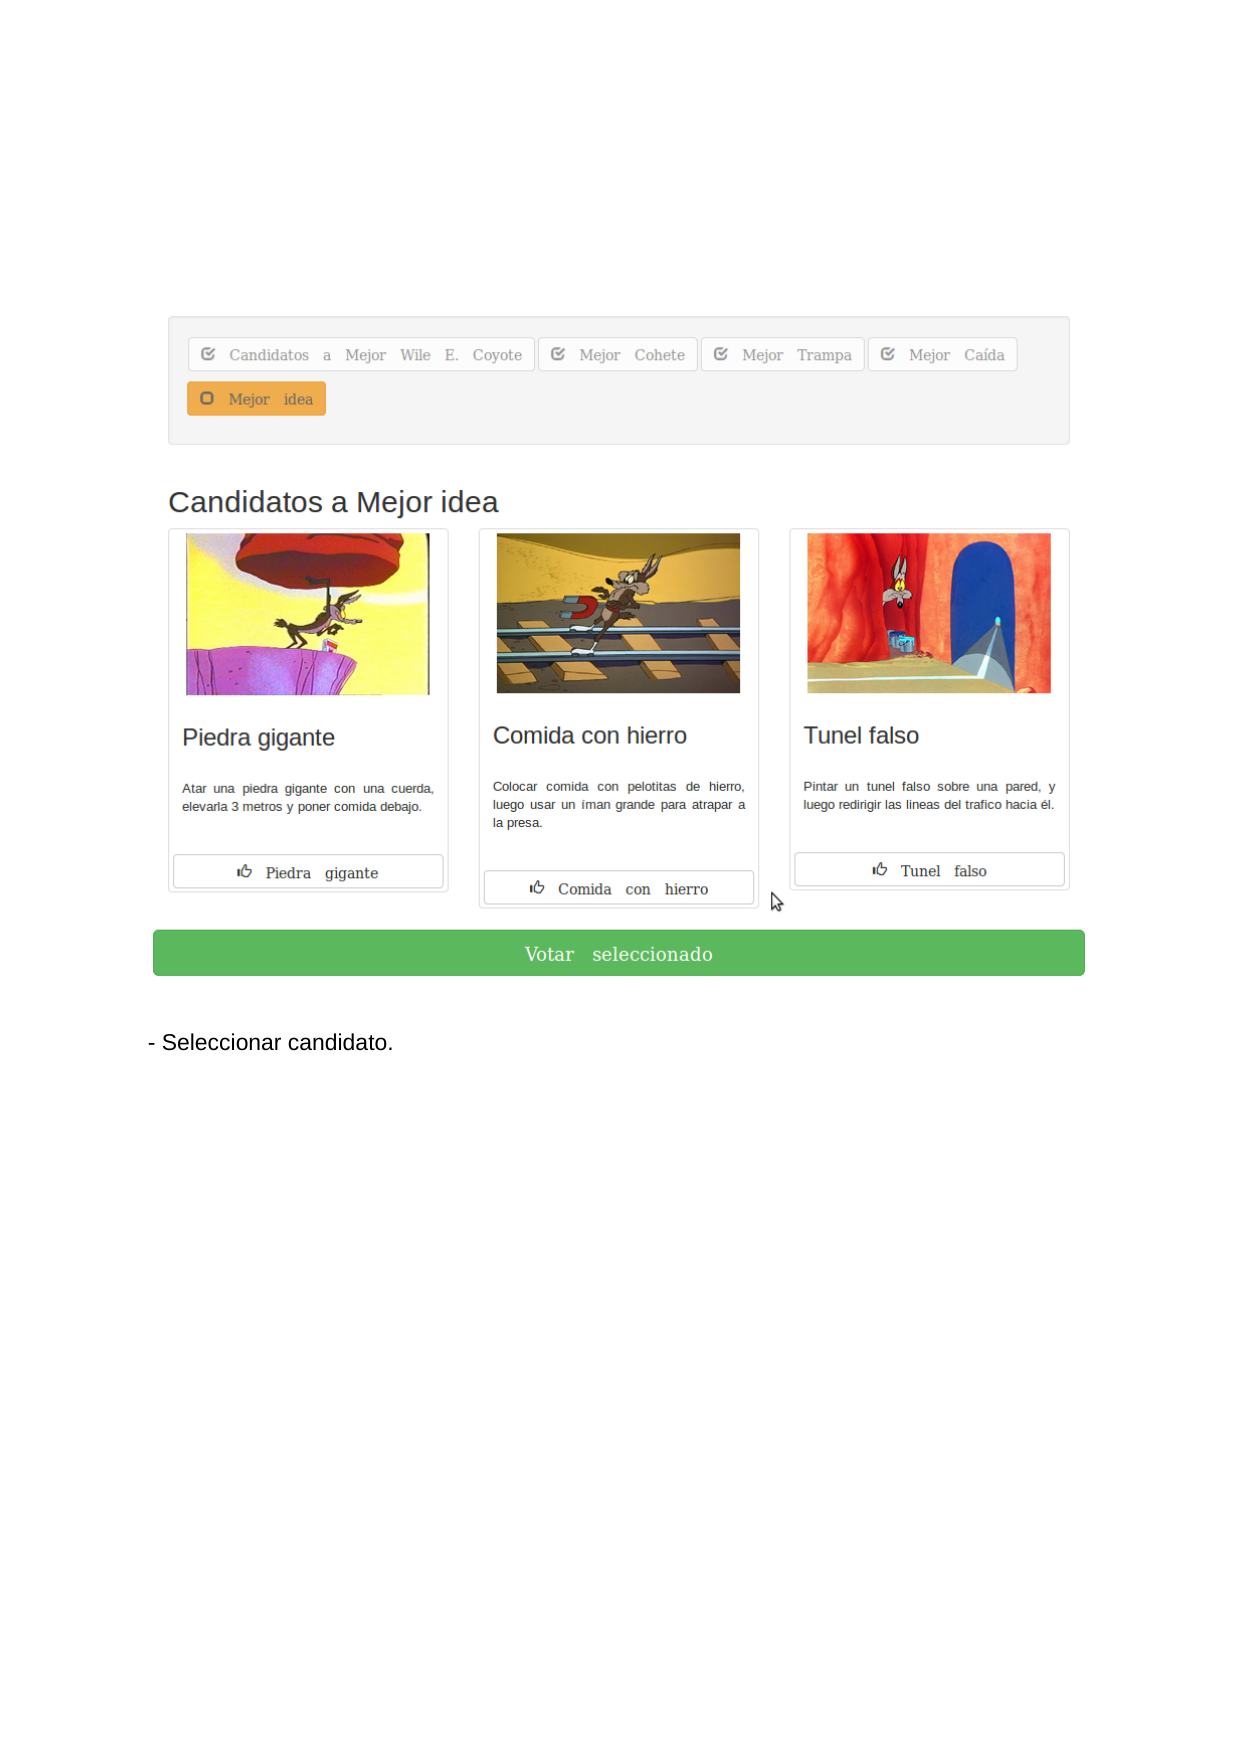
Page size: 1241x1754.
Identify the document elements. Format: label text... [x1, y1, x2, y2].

picture [147, 308, 1093, 991]
text - Seleccionar candidato. [148, 1029, 1093, 1055]
